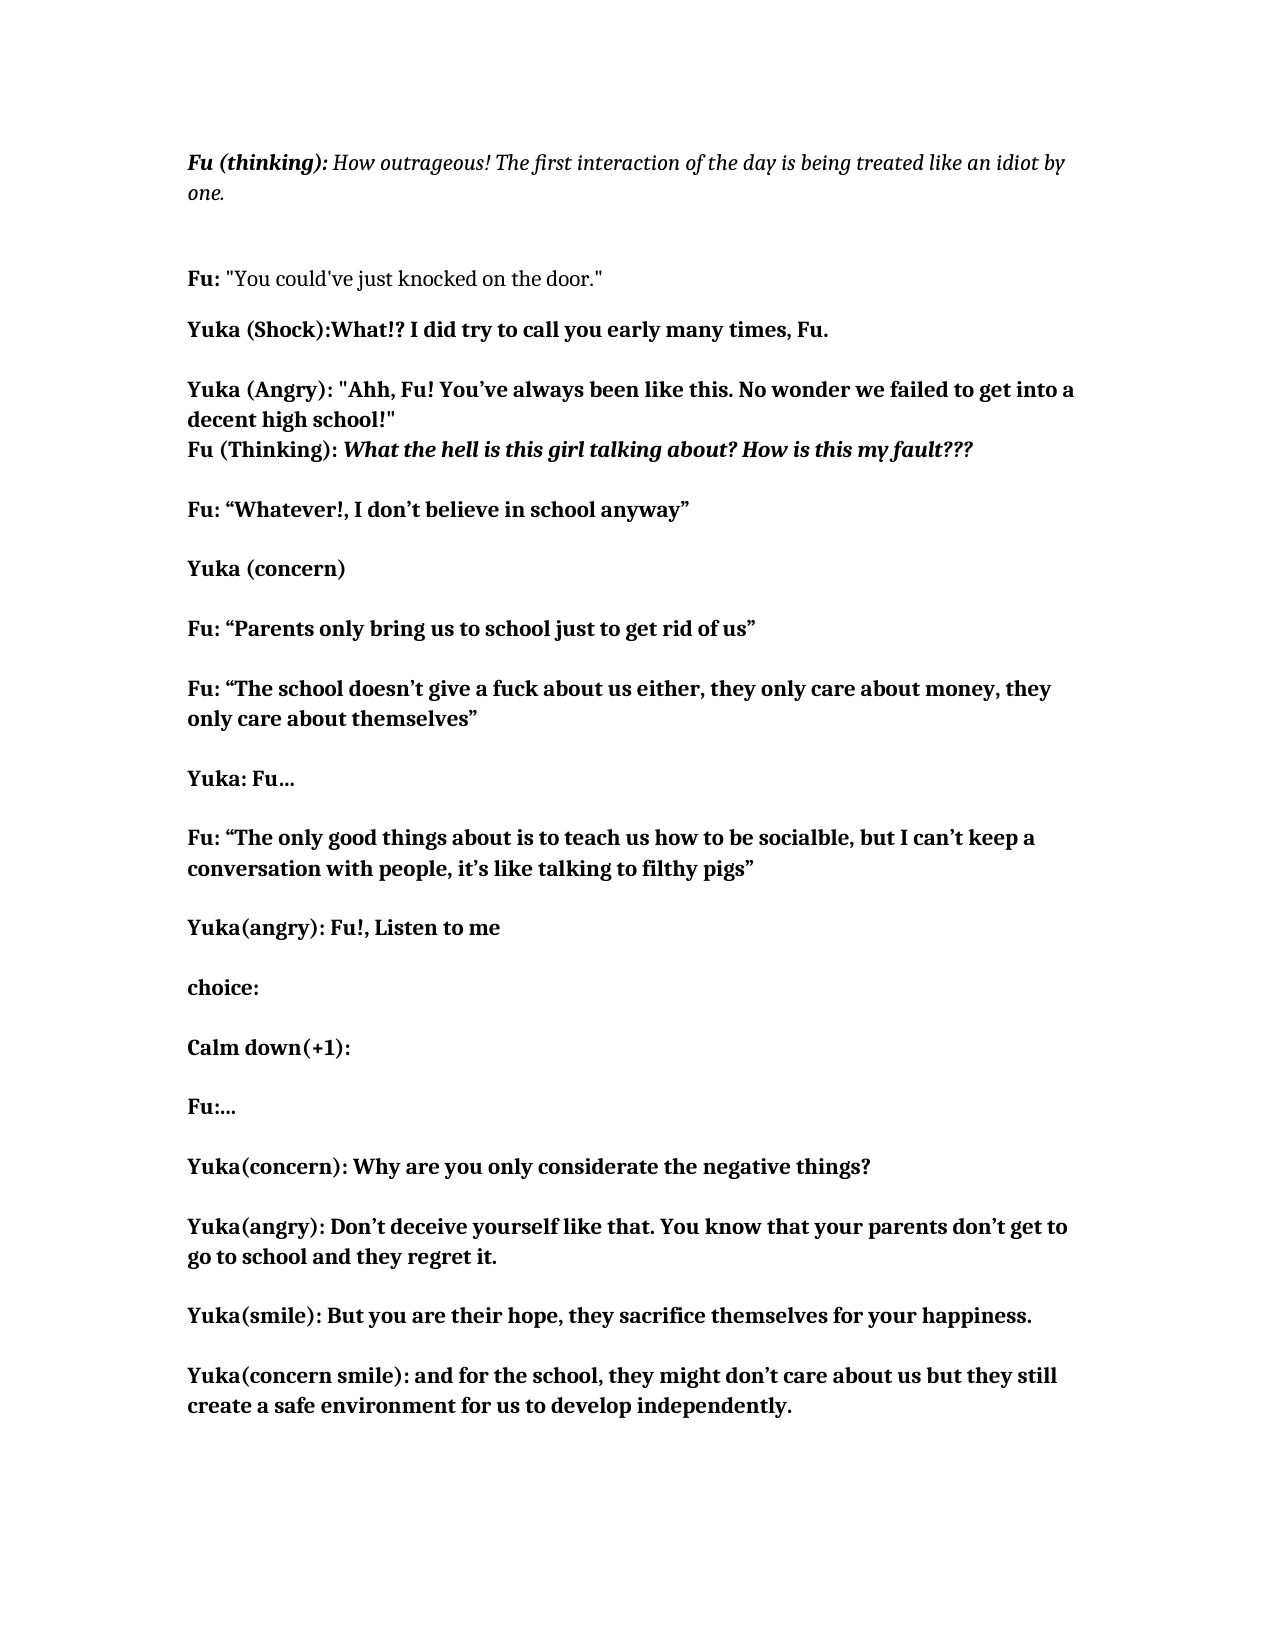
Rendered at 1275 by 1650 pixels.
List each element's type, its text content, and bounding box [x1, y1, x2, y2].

text Fu: “Whatever!, I don’t believe in school anyway” [187, 496, 1087, 523]
text Yuka(angry): Don’t deceive yourself like that. You know that your parents don’t get to go to school and they regret it. [187, 1213, 1087, 1270]
text Fu: "You could've just knocked on the door." [187, 266, 1087, 292]
text Yuka (concern) [187, 556, 1087, 582]
text Fu: “The school doesn’t give a fuck about us either, they only care about money, they only care about themselves” [187, 676, 1087, 732]
text Yuka (Shock):What!? I did try to call you early many times, Fu. [187, 317, 1087, 343]
text Yuka: Fu… [187, 765, 1087, 792]
text Yuka(concern smile): and for the school, they might don’t care about us but they still create a safe environment for us to develop independently. [187, 1363, 1087, 1419]
text Fu (thinking): How outrageous! The first interaction of the day is being treated like an idiot by one. [187, 150, 1087, 207]
text Yuka(smile): But you are their hope, they sacrifice themselves for your happiness. [187, 1303, 1087, 1330]
text Fu: “Parents only bring us to school just to get rid of us” [187, 616, 1087, 642]
text Fu:... [187, 1094, 1087, 1120]
text Fu: “The only good things about is to teach us how to be socialble, but I can’t keep a conversation with people, it’s like talking to filthy pigs” [187, 825, 1087, 882]
text Yuka(concern): Why are you only considerate the negative things? [187, 1154, 1087, 1180]
text Yuka (Angry): "Ahh, Fu! You’ve always been like this. No wonder we failed to get into a decent high school!" Fu (Thinking): What the hell is this girl talking about? How is this my fault??? [187, 376, 1087, 463]
text choice: [187, 975, 1087, 1001]
text Yuka(angry): Fu!, Listen to me [187, 915, 1087, 941]
text Calm down(+1): [187, 1034, 1087, 1061]
